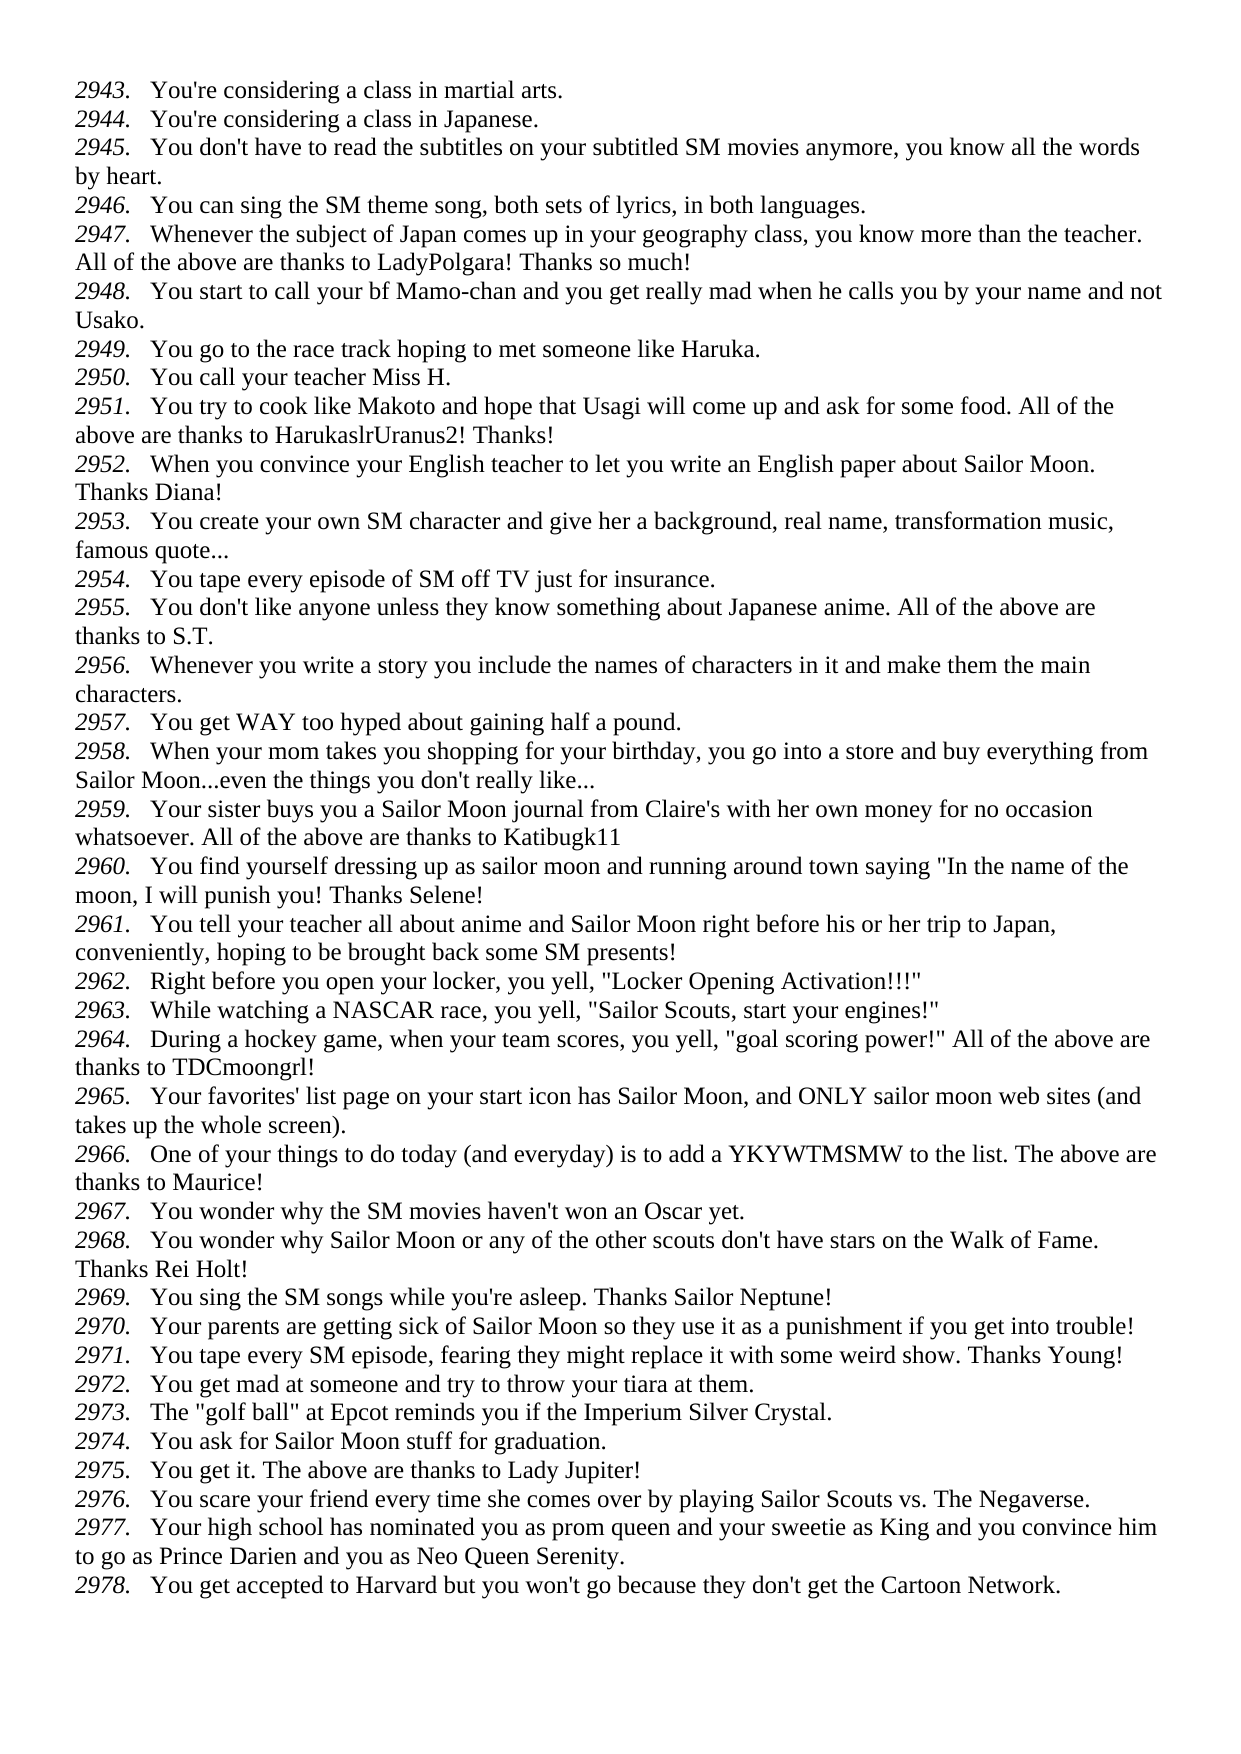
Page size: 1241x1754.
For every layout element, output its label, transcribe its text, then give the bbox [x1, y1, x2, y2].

list Your sister buys you a Sailor Moon journal from Claire's with her own money for no occasion whatsoever. All of the above are thanks to Katibugk11 [75, 794, 1165, 851]
list Your high school has nominated you as prom queen and your sweetie as King and you convince him to go as Prince Darien and you as Neo Queen Serenity. [75, 1512, 1165, 1570]
list When your mom takes you shopping for your birthday, you go into a store and buy everything from Sailor Moon...even the things you don't really like... [75, 736, 1165, 794]
list One of your things to do today (and everyday) is to add a YKYWTMSMW to the list. The above are thanks to Maurice! [75, 1139, 1165, 1196]
list You tape every episode of SM off TV just for insurance. [75, 564, 1165, 592]
list You get mad at someone and try to throw your tiara at them. [75, 1369, 1165, 1397]
list You sing the SM songs while you're asleep. Thanks Sailor Neptune! [75, 1282, 1165, 1311]
list You don't have to read the subtitles on your subtitled SM movies anymore, you know all the words by heart. [75, 132, 1165, 190]
list You don't like anyone unless they know something about Japanese anime. All of the above are thanks to S.T. [75, 592, 1165, 650]
list You ask for Sailor Moon stuff for graduation. [75, 1426, 1165, 1455]
list Your parents are getting sick of Sailor Moon so they use it as a punishment if you get into trouble! [75, 1311, 1165, 1340]
list Whenever you write a story you include the names of characters in it and make them the main characters. [75, 650, 1165, 707]
list You try to cook like Makoto and hope that Usagi will come up and ask for some food. All of the above are thanks to HarukaslrUranus2! Thanks! [75, 391, 1165, 449]
list During a hockey game, when your team scores, you yell, "goal scoring power!" All of the above are thanks to TDCmoongrl! [75, 1024, 1165, 1081]
list You can sing the SM theme song, both sets of lyrics, in both languages. [75, 190, 1165, 219]
list While watching a NASCAR race, you yell, "Sailor Scouts, start your engines!" [75, 995, 1165, 1024]
list You're considering a class in Japanese. [75, 104, 1165, 132]
list Whenever the subject of Japan comes up in your geography class, you know more than the teacher. All of the above are thanks to LadyPolgara! Thanks so much! [75, 219, 1165, 276]
list You call your teacher Miss H. [75, 362, 1165, 391]
list You find yourself dressing up as sailor moon and running around town saying "In the name of the moon, I will punish you! Thanks Selene! [75, 851, 1165, 909]
list The "golf ball" at Epcot reminds you if the Imperium Silver Crystal. [75, 1397, 1165, 1426]
list When you convince your English teacher to let you write an English paper about Sailor Moon. Thanks Diana! [75, 449, 1165, 506]
list Your favorites' list page on your start icon has Sailor Moon, and ONLY sailor moon web sites (and takes up the whole screen). [75, 1081, 1165, 1139]
list You scare your friend every time she comes over by playing Sailor Scouts vs. The Negaverse. [75, 1484, 1165, 1512]
list You wonder why Sailor Moon or any of the other scouts don't have stars on the Walk of Fame. Thanks Rei Holt! [75, 1225, 1165, 1282]
list You wonder why the SM movies haven't won an Oscar yet. [75, 1196, 1165, 1225]
list Right before you open your locker, you yell, "Locker Opening Activation!!!" [75, 966, 1165, 995]
list You create your own SM character and give her a background, real name, transformation music, famous quote... [75, 506, 1165, 564]
list You start to call your bf Mamo-chan and you get really mad when he calls you by your name and not Usako. [75, 276, 1165, 334]
list You get WAY too hyped about gaining half a pound. [75, 707, 1165, 736]
list You go to the race track hoping to met someone like Haruka. [75, 334, 1165, 362]
list You get accepted to Harvard but you won't go because they don't get the Cartoon Network. [75, 1570, 1165, 1599]
list You get it. The above are thanks to Lady Jupiter! [75, 1455, 1165, 1484]
list You tell your teacher all about anime and Sailor Moon right before his or her trip to Japan, conveniently, hoping to be brought back some SM presents! [75, 909, 1165, 966]
list You're considering a class in martial arts. [75, 75, 1165, 104]
list You tape every SM episode, fearing they might replace it with some weird show. Thanks Young! [75, 1340, 1165, 1369]
